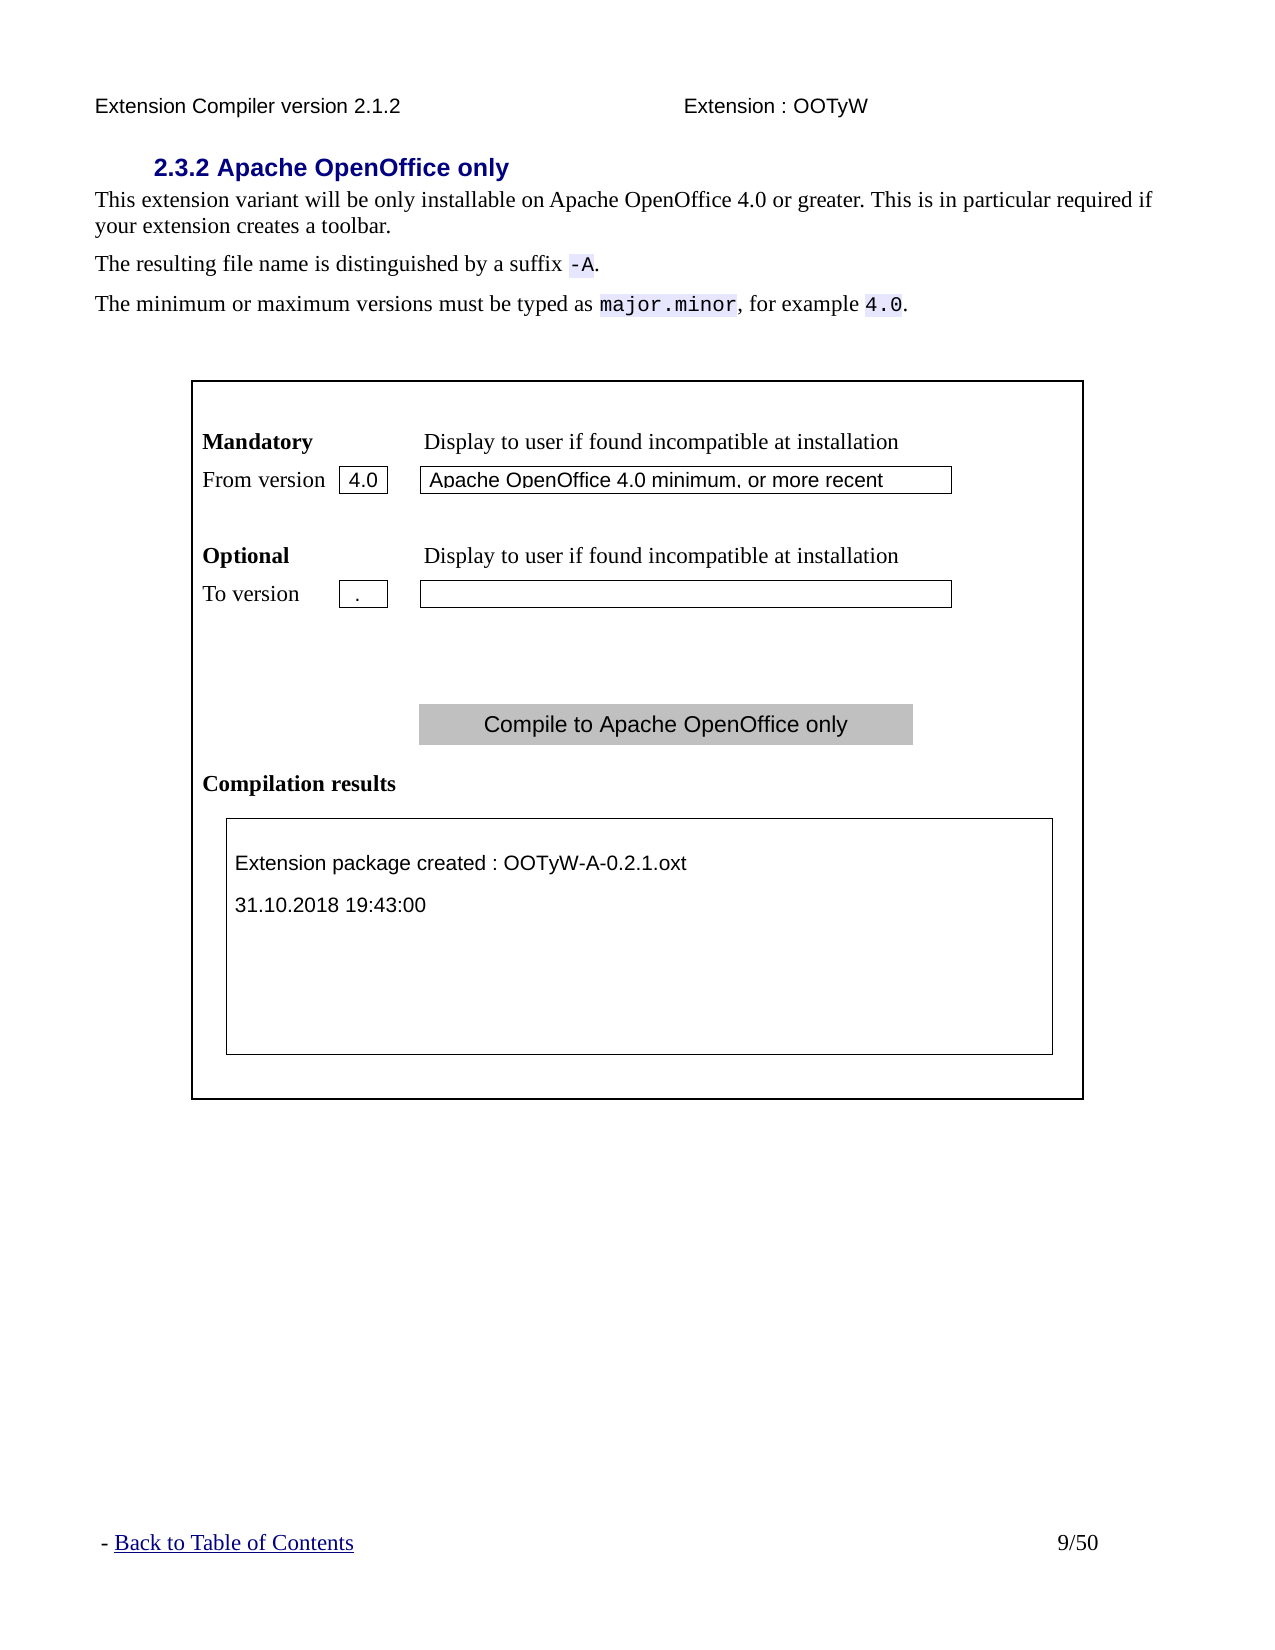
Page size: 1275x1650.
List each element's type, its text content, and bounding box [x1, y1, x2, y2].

text [388, 467, 420, 492]
text The resulting file name is distinguished by a suffix -A. [94, 251, 1181, 278]
text This extension variant will be only installable on Apache OpenOffice 4.0 or greater. This is in particular required if your extension creates a toolbar. [94, 187, 1181, 238]
text [952, 467, 1073, 492]
text [388, 581, 420, 606]
text From version [202, 467, 339, 492]
text Mandatory Display to user if found incompatible at installation [202, 429, 1073, 454]
subtitle Apache OpenOffice only [153, 153, 1181, 181]
text The minimum or maximum versions must be typed as major.minor, for example 4.0. [94, 290, 1181, 317]
text Compilation results [202, 771, 1073, 796]
text To version [202, 581, 339, 606]
text Optional Display to user if found incompatible at installation [202, 543, 1073, 568]
text [952, 581, 1073, 606]
